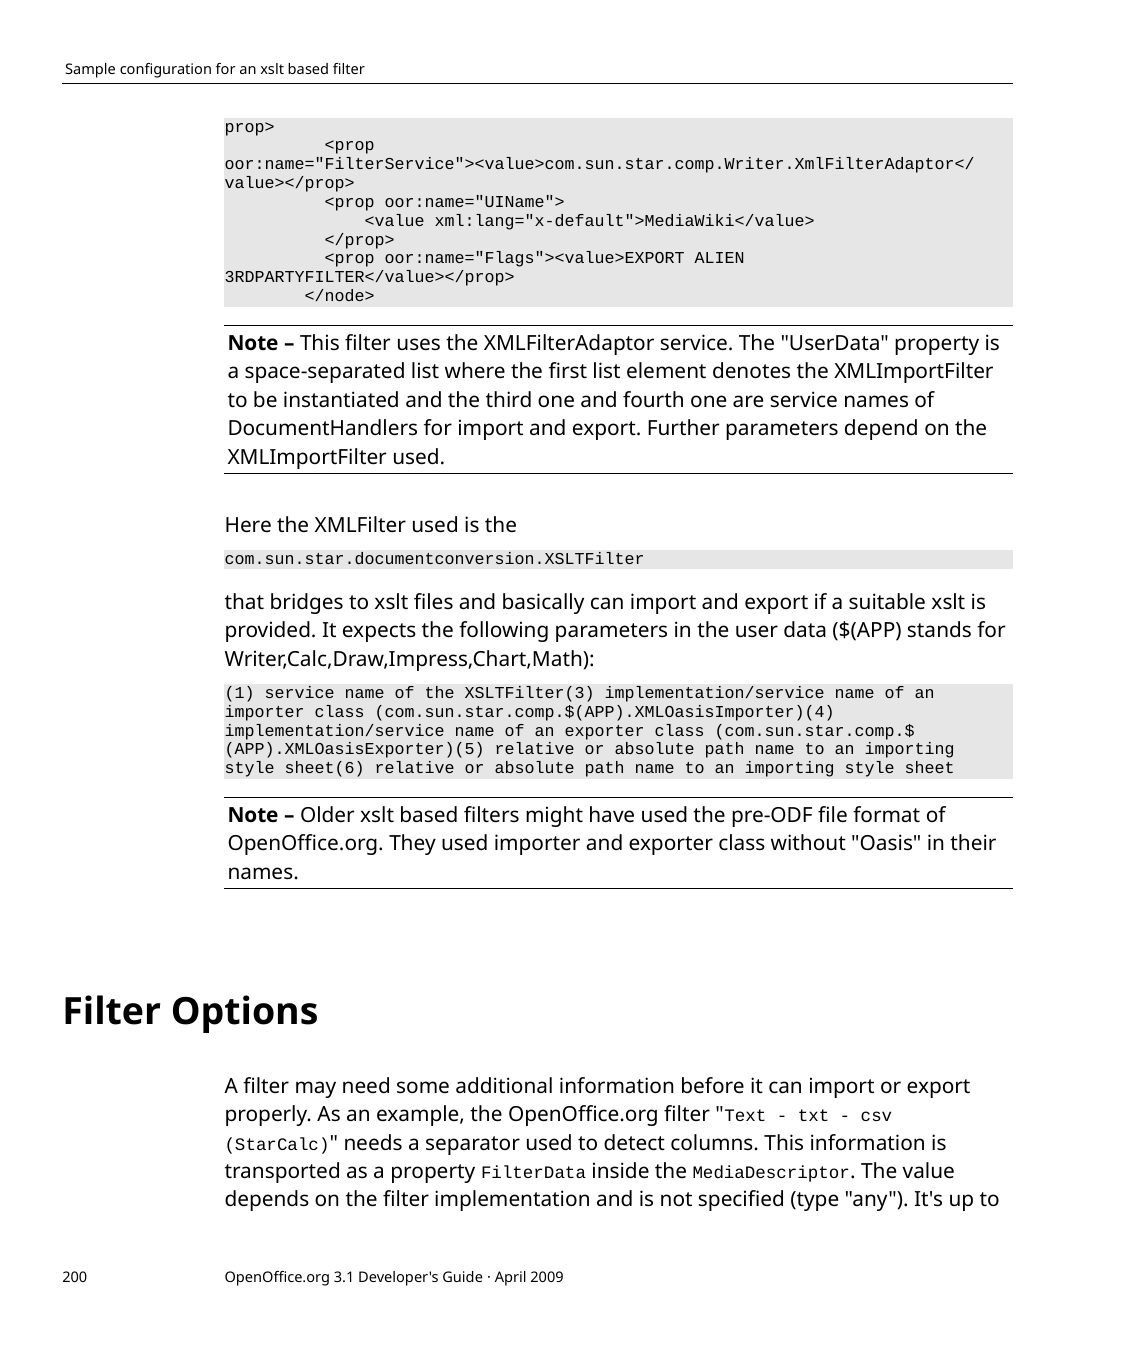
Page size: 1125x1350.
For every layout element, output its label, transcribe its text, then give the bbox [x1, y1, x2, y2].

list This filter uses the XMLFilterAdaptor service. The "UserData" property is a space-separated list where the first list element denotes the XMLImportFilter to be instantiated and the third one and fourth one are service names of DocumentHandlers for import and export. Further parameters depend on the XMLImportFilter used. [224, 326, 1013, 473]
text (1) service name of the XSLTFilter(3) implementation/service name of an importer class (com.sun.star.comp.$(APP).XMLOasisImporter)(4) implementation/service name of an exporter class (com.sun.star.comp.$(APP).XMLOasisExporter)(5) relative or absolute path name to an importing style sheet(6) relative or absolute path name to an importing style sheet [224, 684, 1013, 779]
subtitle Filter Options [62, 984, 1013, 1035]
list Older xslt based filters might have used the pre-ODF file format of OpenOffice.org. They used importer and exporter class without "Oasis" in their names. [224, 798, 1013, 888]
text prop> <prop oor:name="FilterService"><value>com.sun.star.comp.Writer.XmlFilterAdaptor</value></prop> <prop oor:name="UIName"> <value xml:lang="x-default">MediaWiki</value> </prop> <prop oor:name="Flags"><value>EXPORT ALIEN 3RDPARTYFILTER</value></prop> </node> [224, 118, 1013, 307]
text com.sun.star.documentconversion.XSLTFilter [224, 550, 1013, 569]
text Here the XMLFilter used is the [224, 510, 1013, 538]
text that bridges to xslt files and basically can import and export if a suitable xslt is provided. It expects the following parameters in the user data ($(APP) stands for Writer,Calc,Draw,Impress,Chart,Math): [224, 587, 1013, 672]
text A filter may need some additional information before it can import or export properly. As an example, the OpenOffice.org filter "Text - txt - csv (StarCalc)" needs a separator used to detect columns. This information is transported as a property FilterData inside the MediaDescriptor. The value depends on the filter implementation and is not specified (type "any"). It's up to [224, 1071, 1013, 1213]
